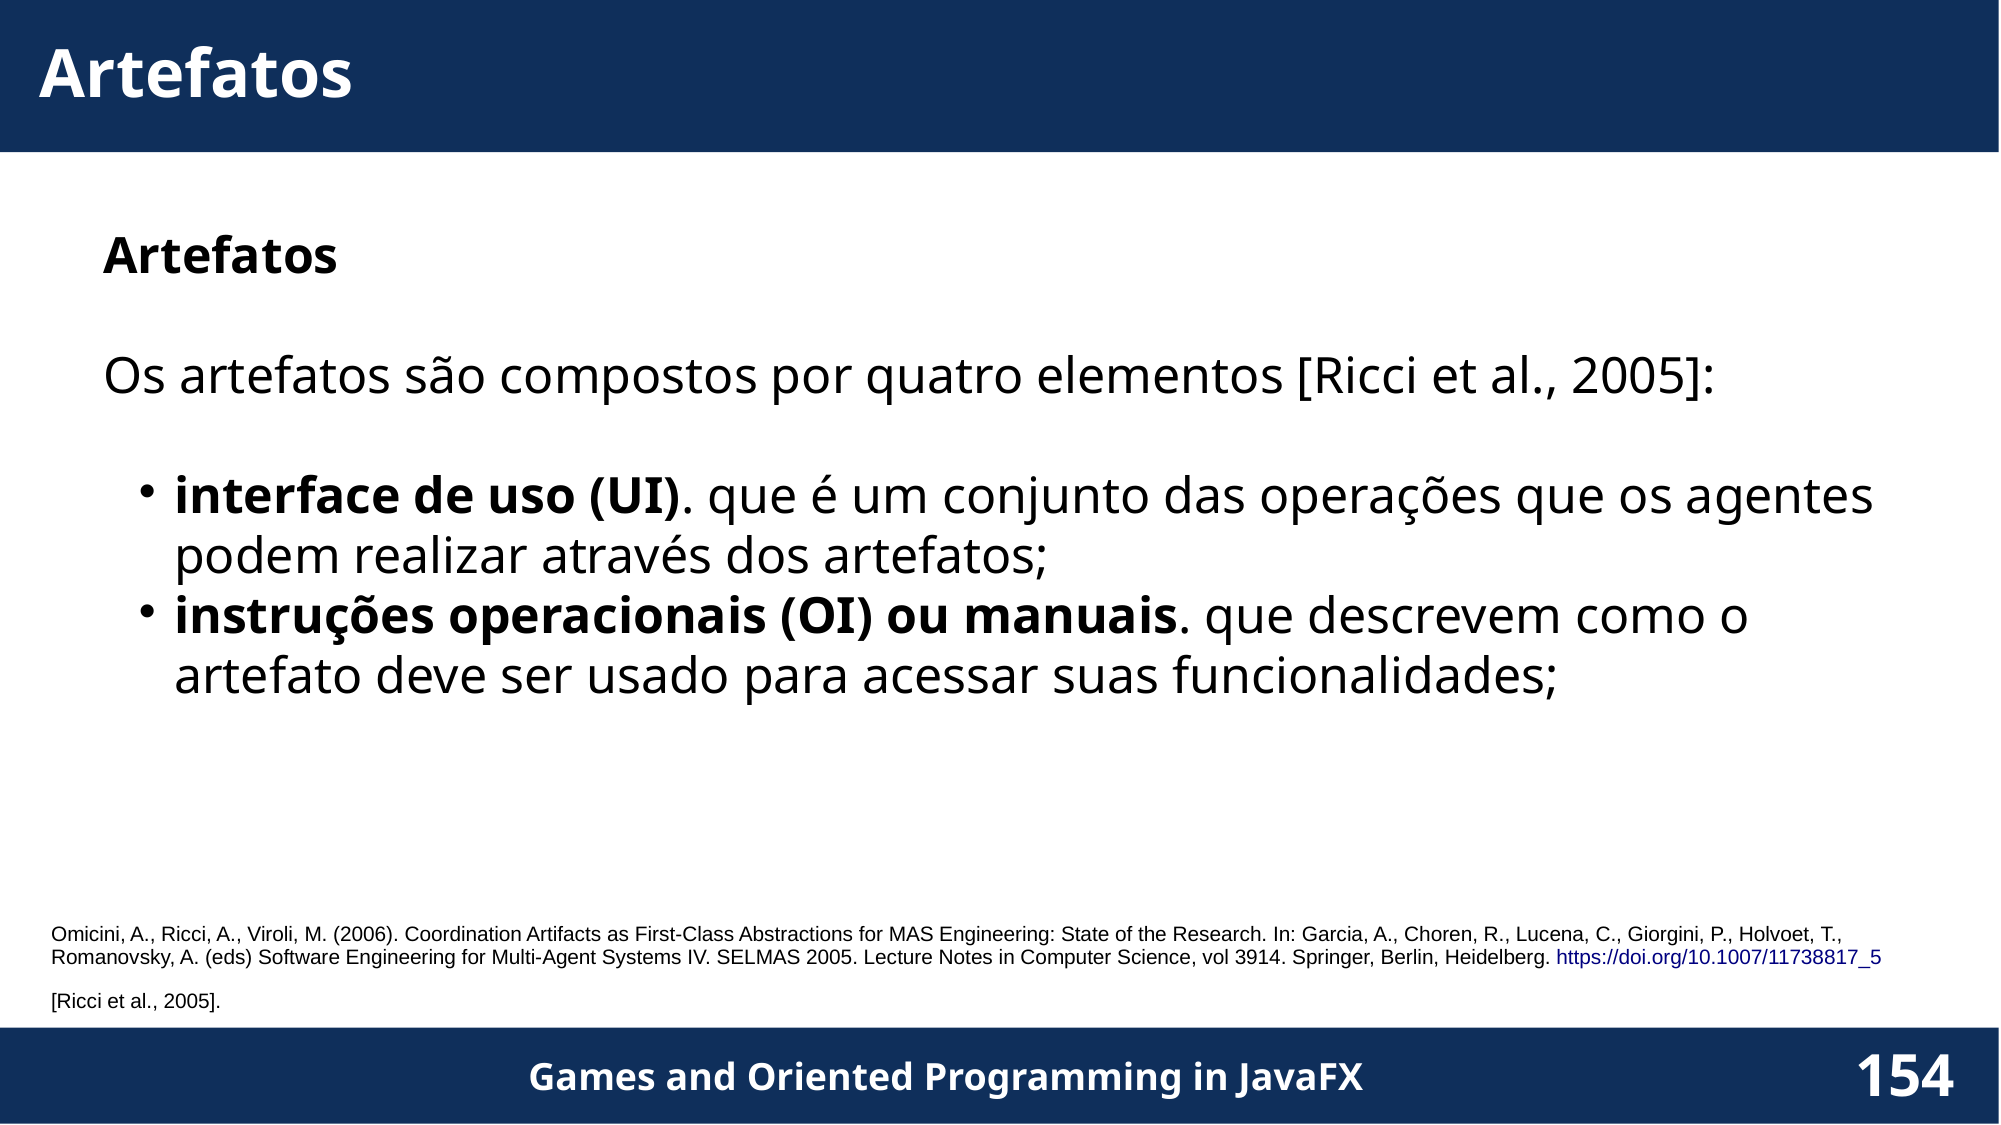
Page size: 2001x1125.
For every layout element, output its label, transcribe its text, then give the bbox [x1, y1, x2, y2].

text_box Artefatos [25, 23, 1999, 119]
text_box Omicini, A., Ricci, A., Viroli, M. (2006). Coordination Artifacts as First-Class Abstractions for MAS Engineering: State of the Research. In: Garcia, A., Choren, R., Lucena, C., Giorgini, P., Holvoet, T., Romanovsky, A. (eds) Software Engineering for Multi-Agent Systems IV. SELMAS 2005. Lecture Notes in Computer Science, vol 3914. Springer, Berlin, Heidelberg. https://doi.org/10.1007/11738817_5 [Ricci et al., 2005]. [36, 915, 1949, 1021]
text_box Artefatos Os artefatos são compostos por quatro elementos [Ricci et al., 2005]: interface de uso (UI). que é um conjunto das operações que os agentes podem realizar através dos artefatos; instruções operacionais (OI) ou manuais. que descrevem como o artefato deve ser usado para acessar suas funcionalidades; [88, 216, 1947, 712]
